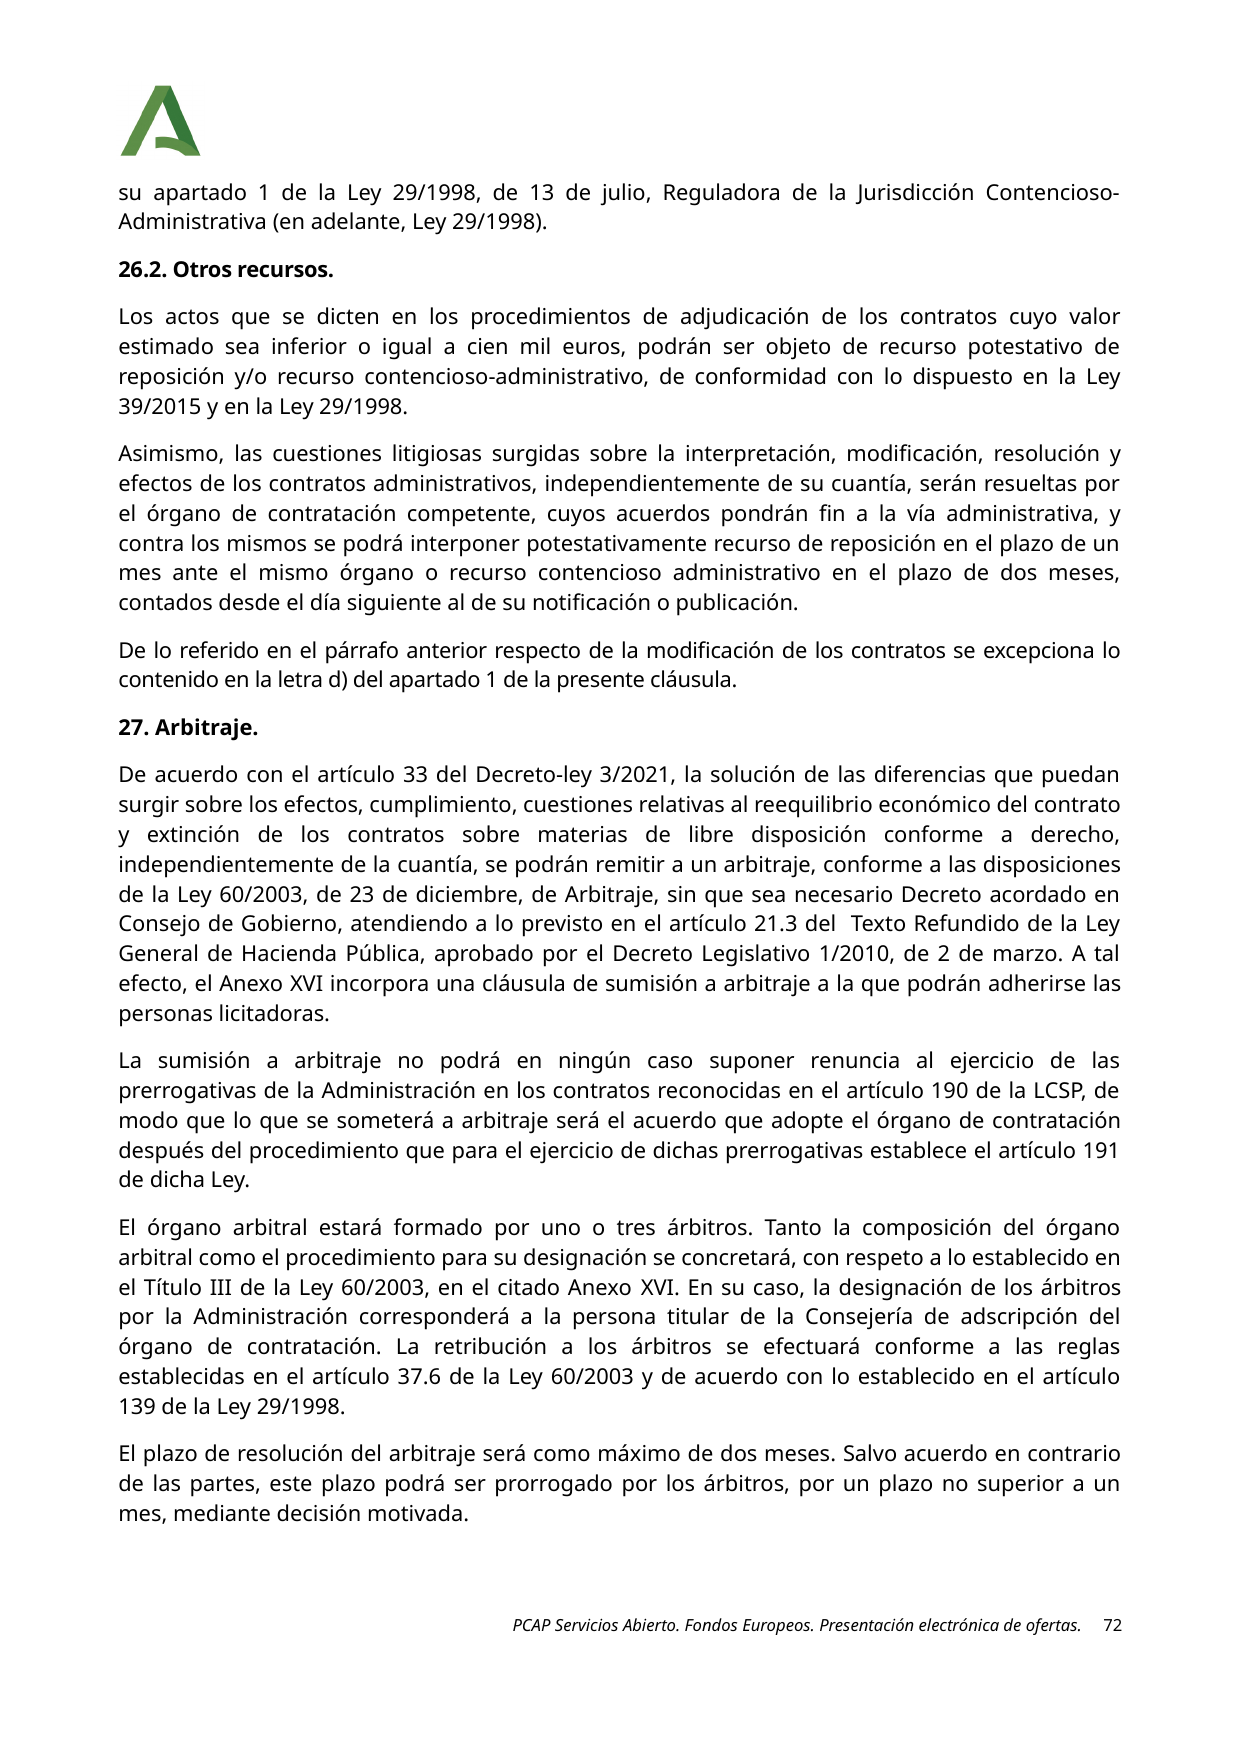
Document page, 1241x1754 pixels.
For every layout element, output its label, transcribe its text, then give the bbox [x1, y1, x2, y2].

subtitle 26.2. Otros recursos. [118, 254, 1122, 284]
text Asimismo, las cuestiones litigiosas surgidas sobre la interpretación, modificación, resolución y efectos de los contratos administrativos, independientemente de su cuantía, serán resueltas por el órgano de contratación competente, cuyos acuerdos pondrán fin a la vía administrativa, y contra los mismos se podrá interponer potestativamente recurso de reposición en el plazo de un mes ante el mismo órgano o recurso contencioso administrativo en el plazo de dos meses, contados desde el día siguiente al de su notificación o publicación. [118, 438, 1122, 617]
text El plazo de resolución del arbitraje será como máximo de dos meses. Salvo acuerdo en contrario de las partes, este plazo podrá ser prorrogado por los árbitros, por un plazo no superior a un mes, mediante decisión motivada. [118, 1438, 1122, 1528]
text su apartado 1 de la Ley 29/1998, de 13 de julio, Reguladora de la Jurisdicción Contencioso-Administrativa (en adelante, Ley 29/1998). [118, 177, 1122, 236]
text De acuerdo con el artículo 33 del Decreto-ley 3/2021, la solución de las diferencias que puedan surgir sobre los efectos, cumplimiento, cuestiones relativas al reequilibrio económico del contrato y extinción de los contratos sobre materias de libre disposición conforme a derecho, independientemente de la cuantía, se podrán remitir a un arbitraje, conforme a las disposiciones de la Ley 60/2003, de 23 de diciembre, de Arbitraje, sin que sea necesario Decreto acordado en Consejo de Gobierno, atendiendo a lo previsto en el artículo 21.3 del Texto Refundido de la Ley General de Hacienda Pública, aprobado por el Decreto Legislativo 1/2010, de 2 de marzo. A tal efecto, el Anexo XVI incorpora una cláusula de sumisión a arbitraje a la que podrán adherirse las personas licitadoras. [118, 759, 1122, 1028]
picture [116, 81, 205, 160]
text Los actos que se dicten en los procedimientos de adjudicación de los contratos cuyo valor estimado sea inferior o igual a cien mil euros, podrán ser objeto de recurso potestativo de reposición y/o recurso contencioso-administrativo, de conformidad con lo dispuesto en la Ley 39/2015 y en la Ley 29/1998. [118, 301, 1122, 421]
text La sumisión a arbitraje no podrá en ningún caso suponer renuncia al ejercicio de las prerrogativas de la Administración en los contratos reconocidas en el artículo 190 de la LCSP, de modo que lo que se someterá a arbitraje será el acuerdo que adopte el órgano de contratación después del procedimiento que para el ejercicio de dichas prerrogativas establece el artículo 191 de dicha Ley. [118, 1045, 1122, 1194]
text El órgano arbitral estará formado por uno o tres árbitros. Tanto la composición del órgano arbitral como el procedimiento para su designación se concretará, con respeto a lo establecido en el Título III de la Ley 60/2003, en el citado Anexo XVI. En su caso, la designación de los árbitros por la Administración corresponderá a la persona titular de la Consejería de adscripción del órgano de contratación. La retribución a los árbitros se efectuará conforme a las reglas establecidas en el artículo 37.6 de la Ley 60/2003 y de acuerdo con lo establecido en el artículo 139 de la Ley 29/1998. [118, 1212, 1122, 1421]
subtitle 27. Arbitraje. [118, 712, 1122, 742]
text De lo referido en el párrafo anterior respecto de la modificación de los contratos se excepciona lo contenido en la letra d) del apartado 1 de la presente cláusula. [118, 635, 1122, 694]
